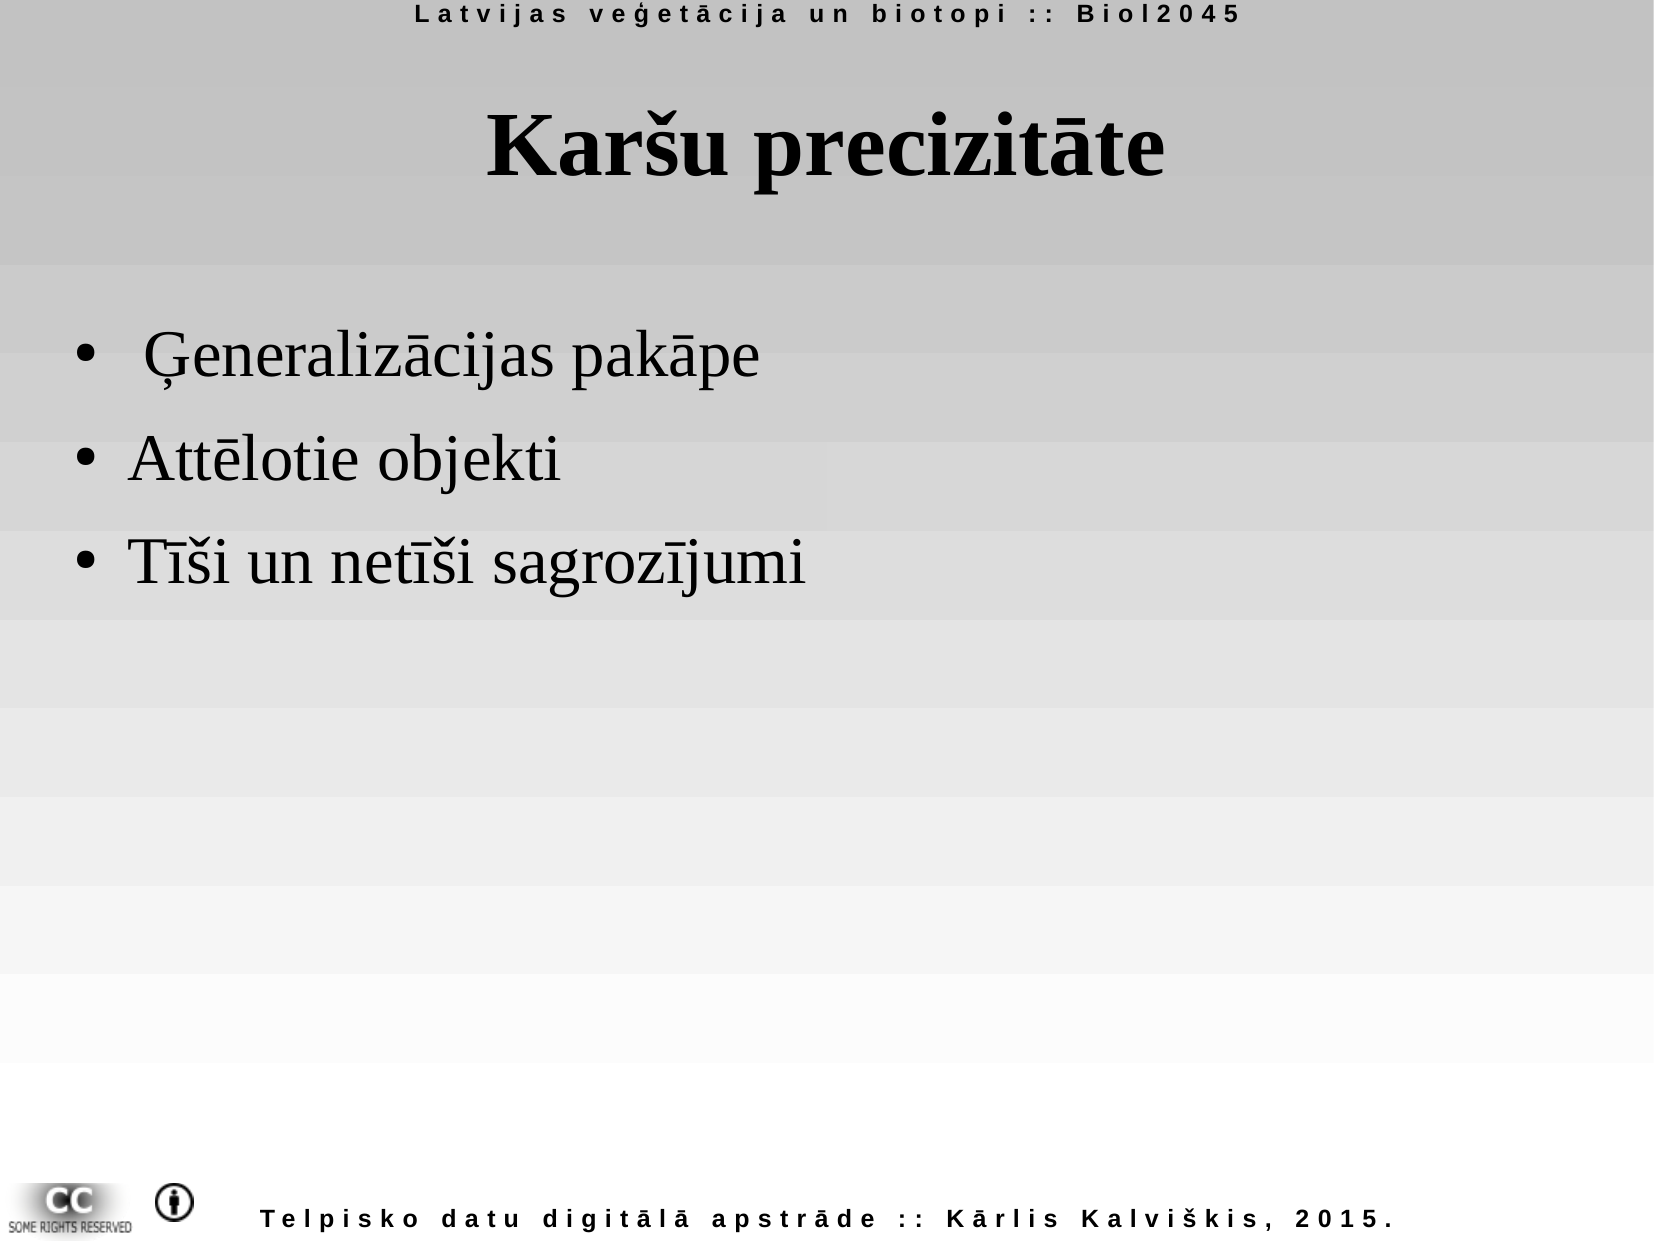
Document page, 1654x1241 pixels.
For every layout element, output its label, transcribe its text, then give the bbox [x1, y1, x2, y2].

list Ģeneralizācijas pakāpe Attēlotie objekti Tīši un netīši sagrozījumi [56, 317, 1600, 1175]
picture [0, 287, 1654, 1241]
title Karšu precizitāte [0, 1, 1654, 287]
